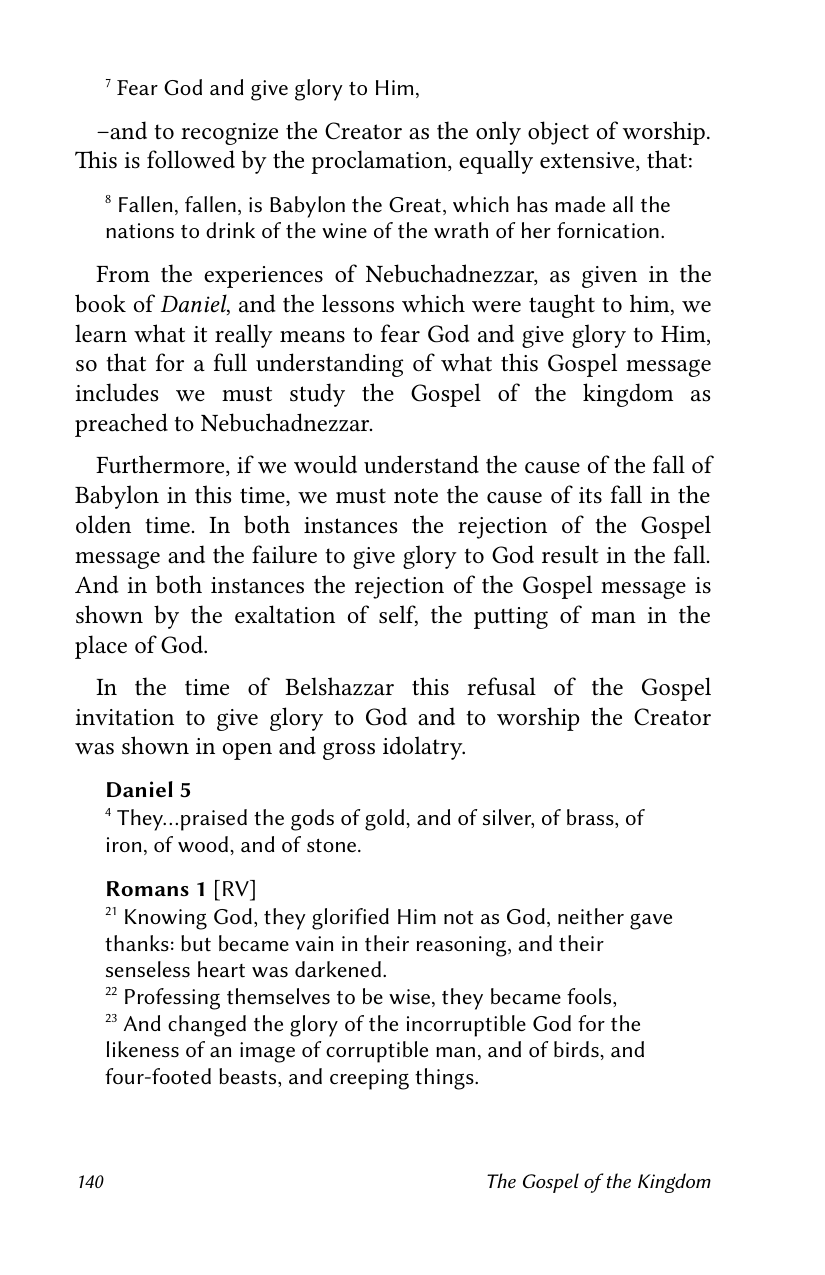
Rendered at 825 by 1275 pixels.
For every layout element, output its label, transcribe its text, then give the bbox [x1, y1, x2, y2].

text 4 They...praised the gods of gold, and of silver, of brass, of iron, of wood, and of stone. [105, 805, 682, 858]
text 7 Fear God and give glory to Him, [105, 75, 682, 101]
text 8 Fallen, fallen, is Babylon the Great, which has made all the nations to drink of the wine of the wrath of her fornication. [105, 191, 682, 244]
text Romans 1 [RV] [105, 876, 712, 902]
text Daniel 5 [105, 777, 712, 803]
text 21 Knowing God, they glorified Him not as God, neither gave thanks: but became vain in their reasoning, and their senseless heart was darkened. [105, 904, 682, 983]
text Furthermore, if we would understand the cause of the fall of Babylon in this time, we must note the cause of its fall in the olden time. In both instances the rejection of the Gospel message and the failure to give glory to God result in the fall. And in both instances the rejection of the Gospel message is shown by the exaltation of self, the putting of man in the place of God. [75, 451, 712, 659]
text In the time of Belshazzar this refusal of the Gospel invitation to give glory to God and to worship the Creator was shown in open and gross idolatry. [75, 673, 712, 761]
text From the experiences of Nebuchadnezzar, as given in the book of Daniel, and the lessons which were taught to him, we learn what it really means to fear God and give glory to Him, so that for a full understanding of what this Gospel message includes we must study the Gospel of the kingdom as preached to Nebuchadnezzar. [75, 260, 712, 438]
text 22 Professing themselves to be wise, they became fools, [105, 984, 682, 1010]
text –and to recognize the Creator as the only object of worship. This is followed by the proclamation, equally extensive, that: [75, 117, 712, 175]
text 23 And changed the glory of the incorruptible God for the likeness of an image of corruptible man, and of birds, and four-footed beasts, and creeping things. [105, 1010, 682, 1090]
